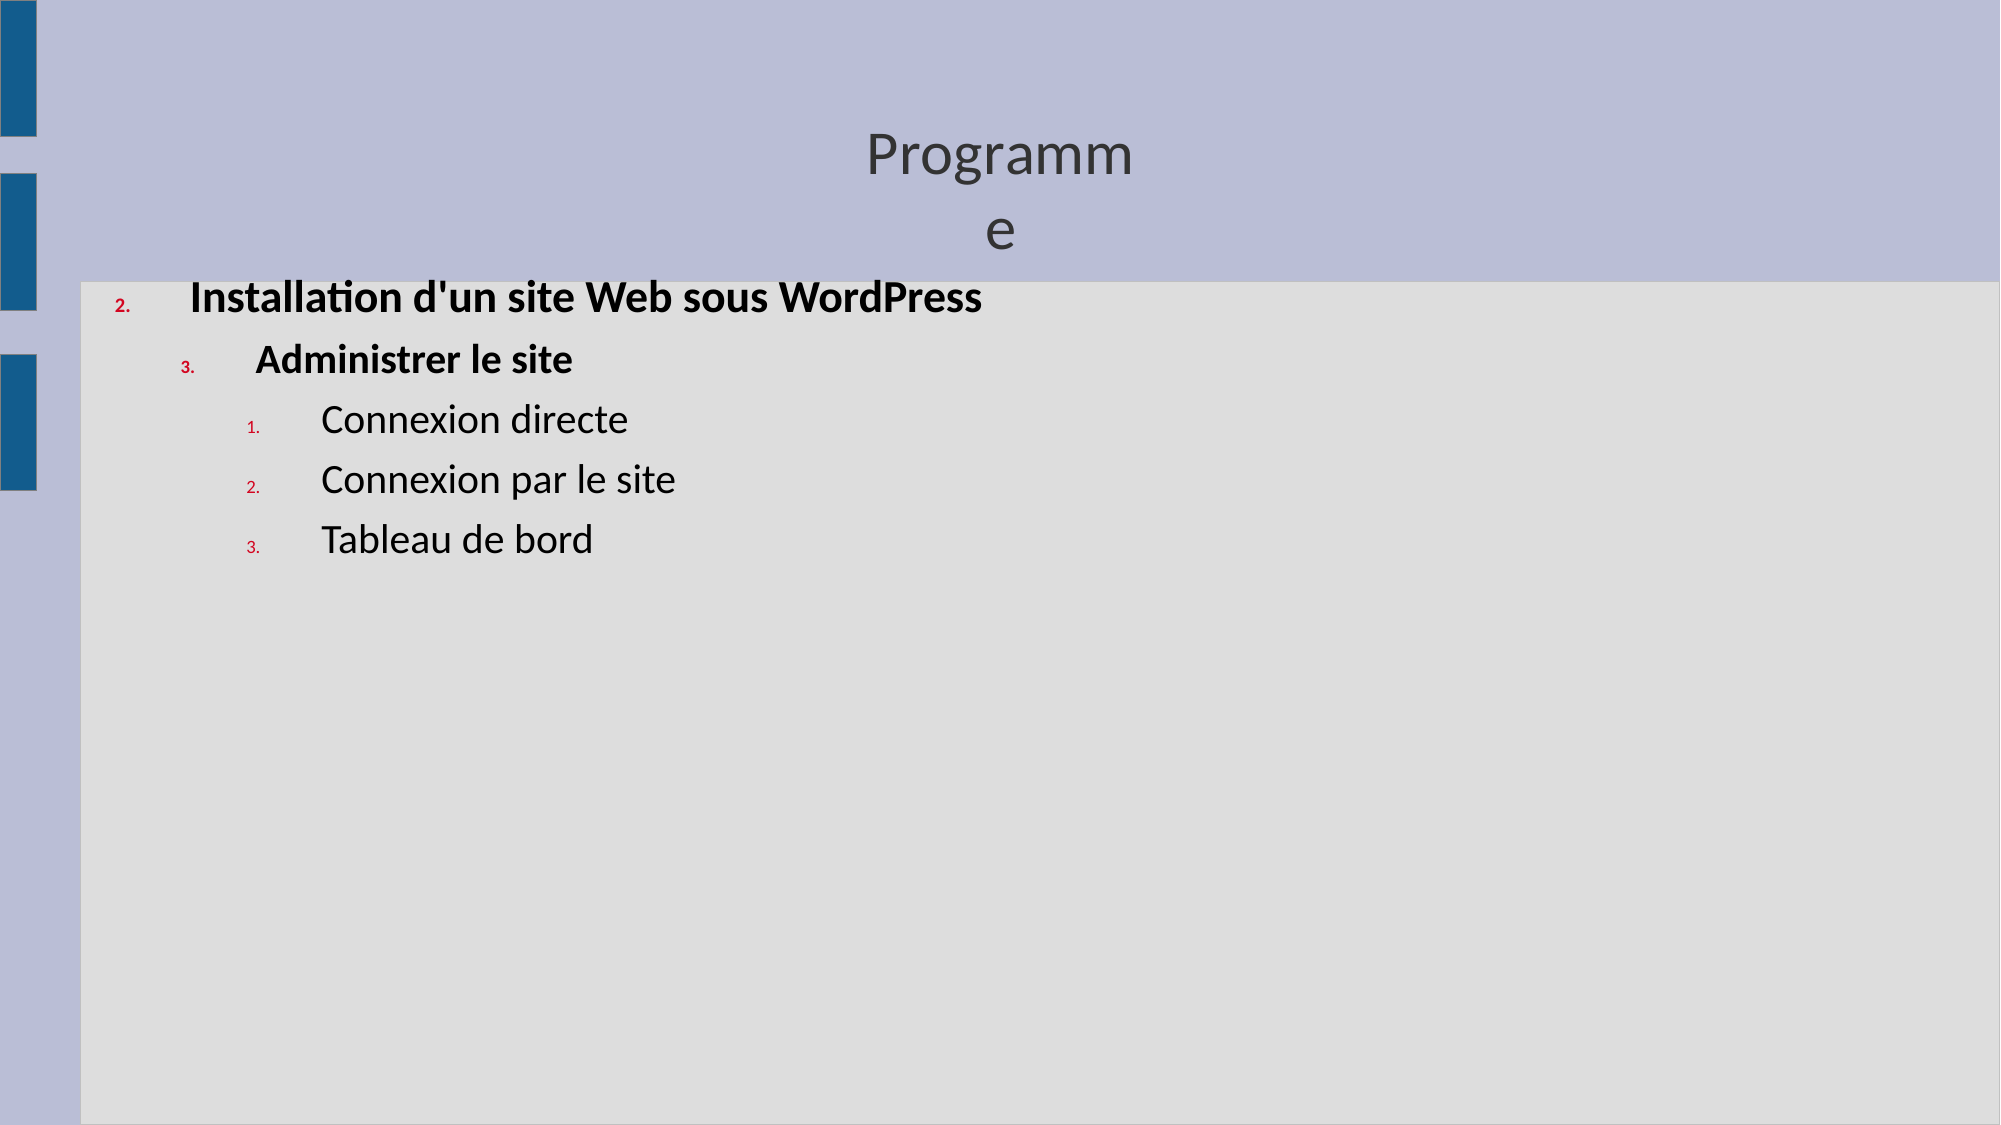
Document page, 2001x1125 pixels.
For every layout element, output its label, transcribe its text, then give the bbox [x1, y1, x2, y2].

text_box Installation d'un site Web sous WordPress Administrer le site Connexion directe Connexion par le site Tableau de bord [112, 254, 988, 563]
title Programme [849, 109, 1151, 300]
